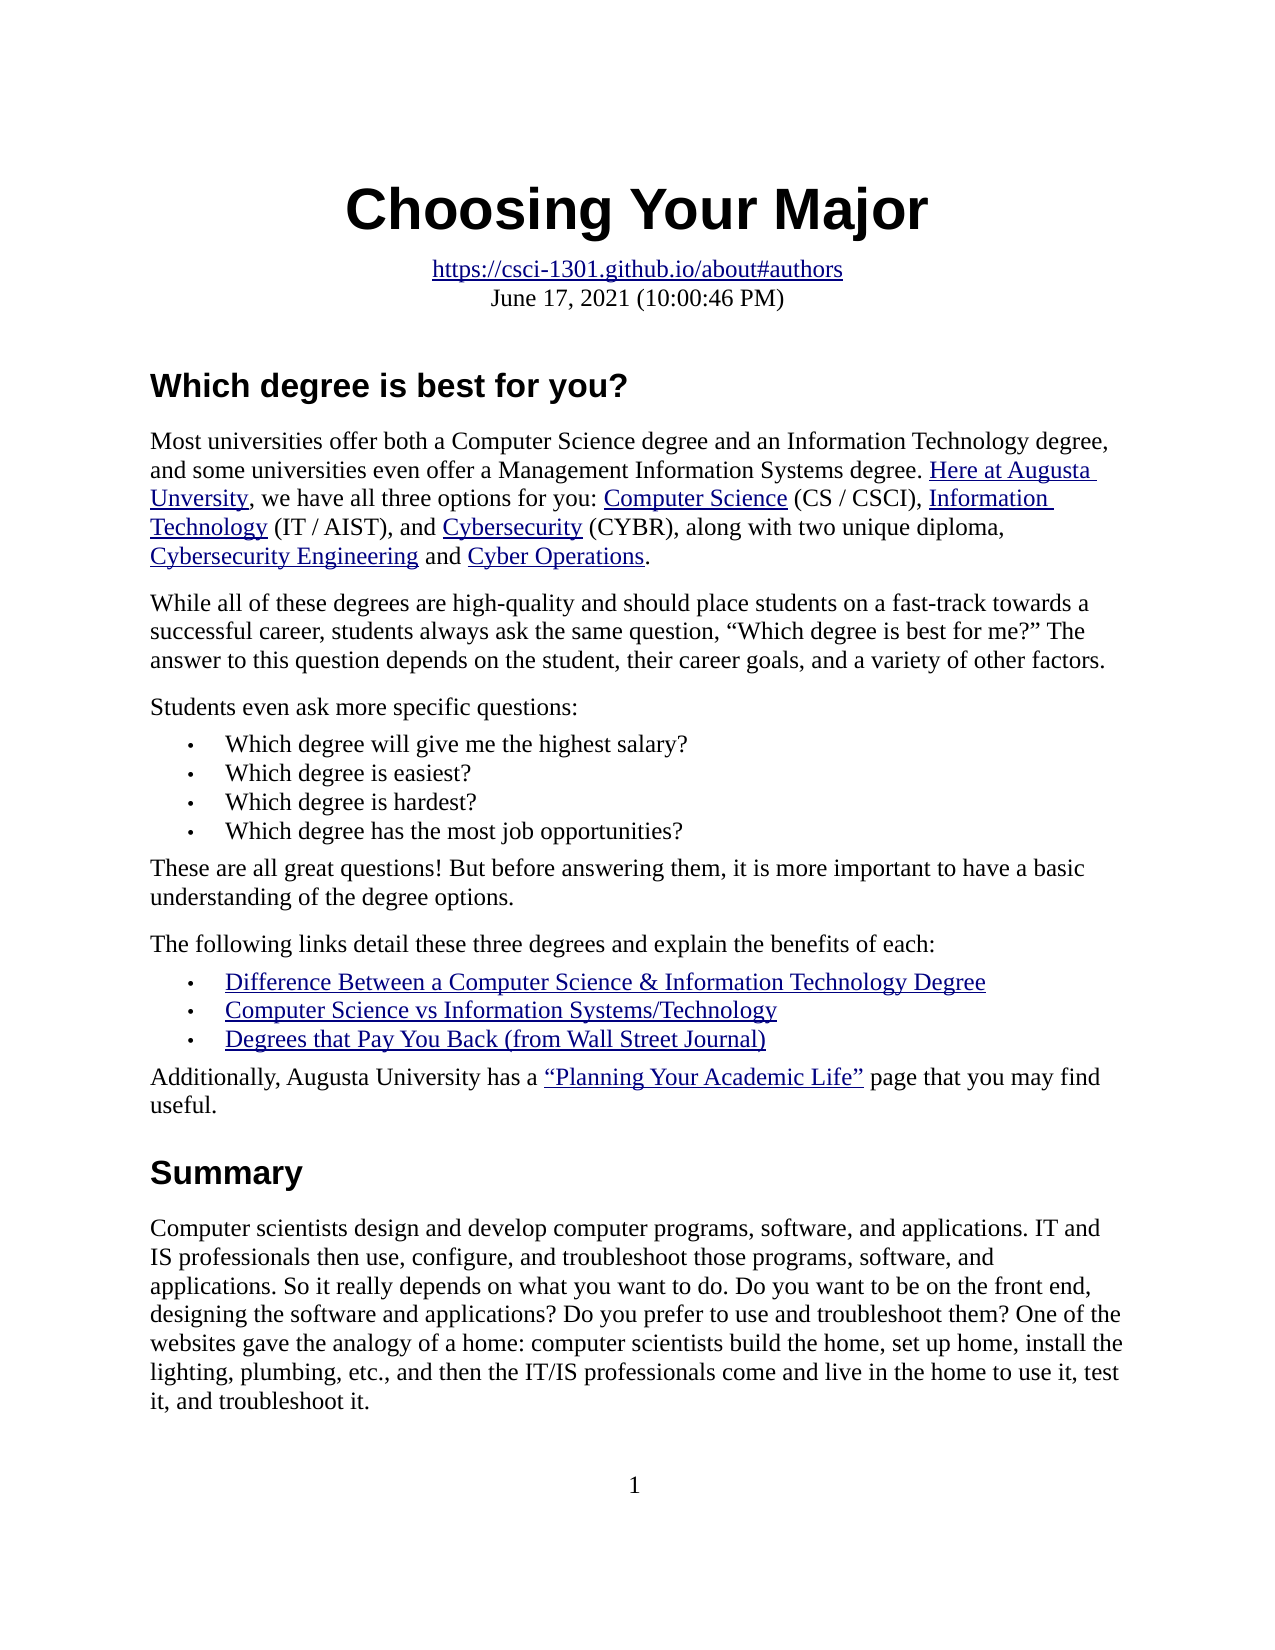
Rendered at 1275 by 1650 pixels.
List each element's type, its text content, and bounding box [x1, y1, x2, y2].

list Which degree has the most job opportunities? [187, 816, 1125, 844]
list Which degree is easiest? [187, 758, 1125, 787]
text These are all great questions! But before answering them, it is more important to have a basic understanding of the degree options. [150, 853, 1125, 911]
list Degrees that Pay You Back (from Wall Street Journal) [187, 1024, 1125, 1053]
text June 17, 2021 (10:00:46 PM) [150, 283, 1125, 312]
text Students even ask more specific questions: [150, 692, 1125, 721]
list Computer Science vs Information Systems/Technology [187, 995, 1125, 1024]
text The following links detail these three degrees and explain the benefits of each: [150, 929, 1125, 958]
text Computer scientists design and develop computer programs, software, and applications. IT and IS professionals then use, configure, and troubleshoot those programs, software, and applications. So it really depends on what you want to do. Do you want to be on the front end, designing the software and applications? Do you prefer to use and troubleshoot them? One of the websites gave the analogy of a home: computer scientists build the home, set up home, install the lighting, plumbing, etc., and then the IT/IS professionals come and live in the home to use it, test it, and troubleshoot it. [150, 1213, 1125, 1414]
list Which degree will give me the highest salary? [187, 729, 1125, 758]
text Most universities offer both a Computer Science degree and an Information Technology degree, and some universities even offer a Management Information Systems degree. Here at Augusta Unversity, we have all three options for you: Computer Science (CS / CSCI), Information Technology (IT / AIST), and Cybersecurity (CYBR), along with two unique diploma, Cybersecurity Engineering and Cyber Operations. [150, 426, 1125, 570]
subtitle Which degree is best for you? [150, 366, 1125, 404]
title Choosing Your Major [150, 175, 1125, 242]
list Difference Between a Computer Science & Information Technology Degree [187, 967, 1125, 995]
text https://csci-1301.github.io/about#authors [150, 254, 1125, 283]
text While all of these degrees are high-quality and should place students on a fast-track towards a successful career, students always ask the same question, “Which degree is best for me?” The answer to this question depends on the student, their career goals, and a variety of other factors. [150, 588, 1125, 674]
list Which degree is hardest? [187, 787, 1125, 816]
subtitle Summary [150, 1153, 1125, 1192]
text Additionally, Augusta University has a “Planning Your Academic Life” page that you may find useful. [150, 1062, 1125, 1119]
